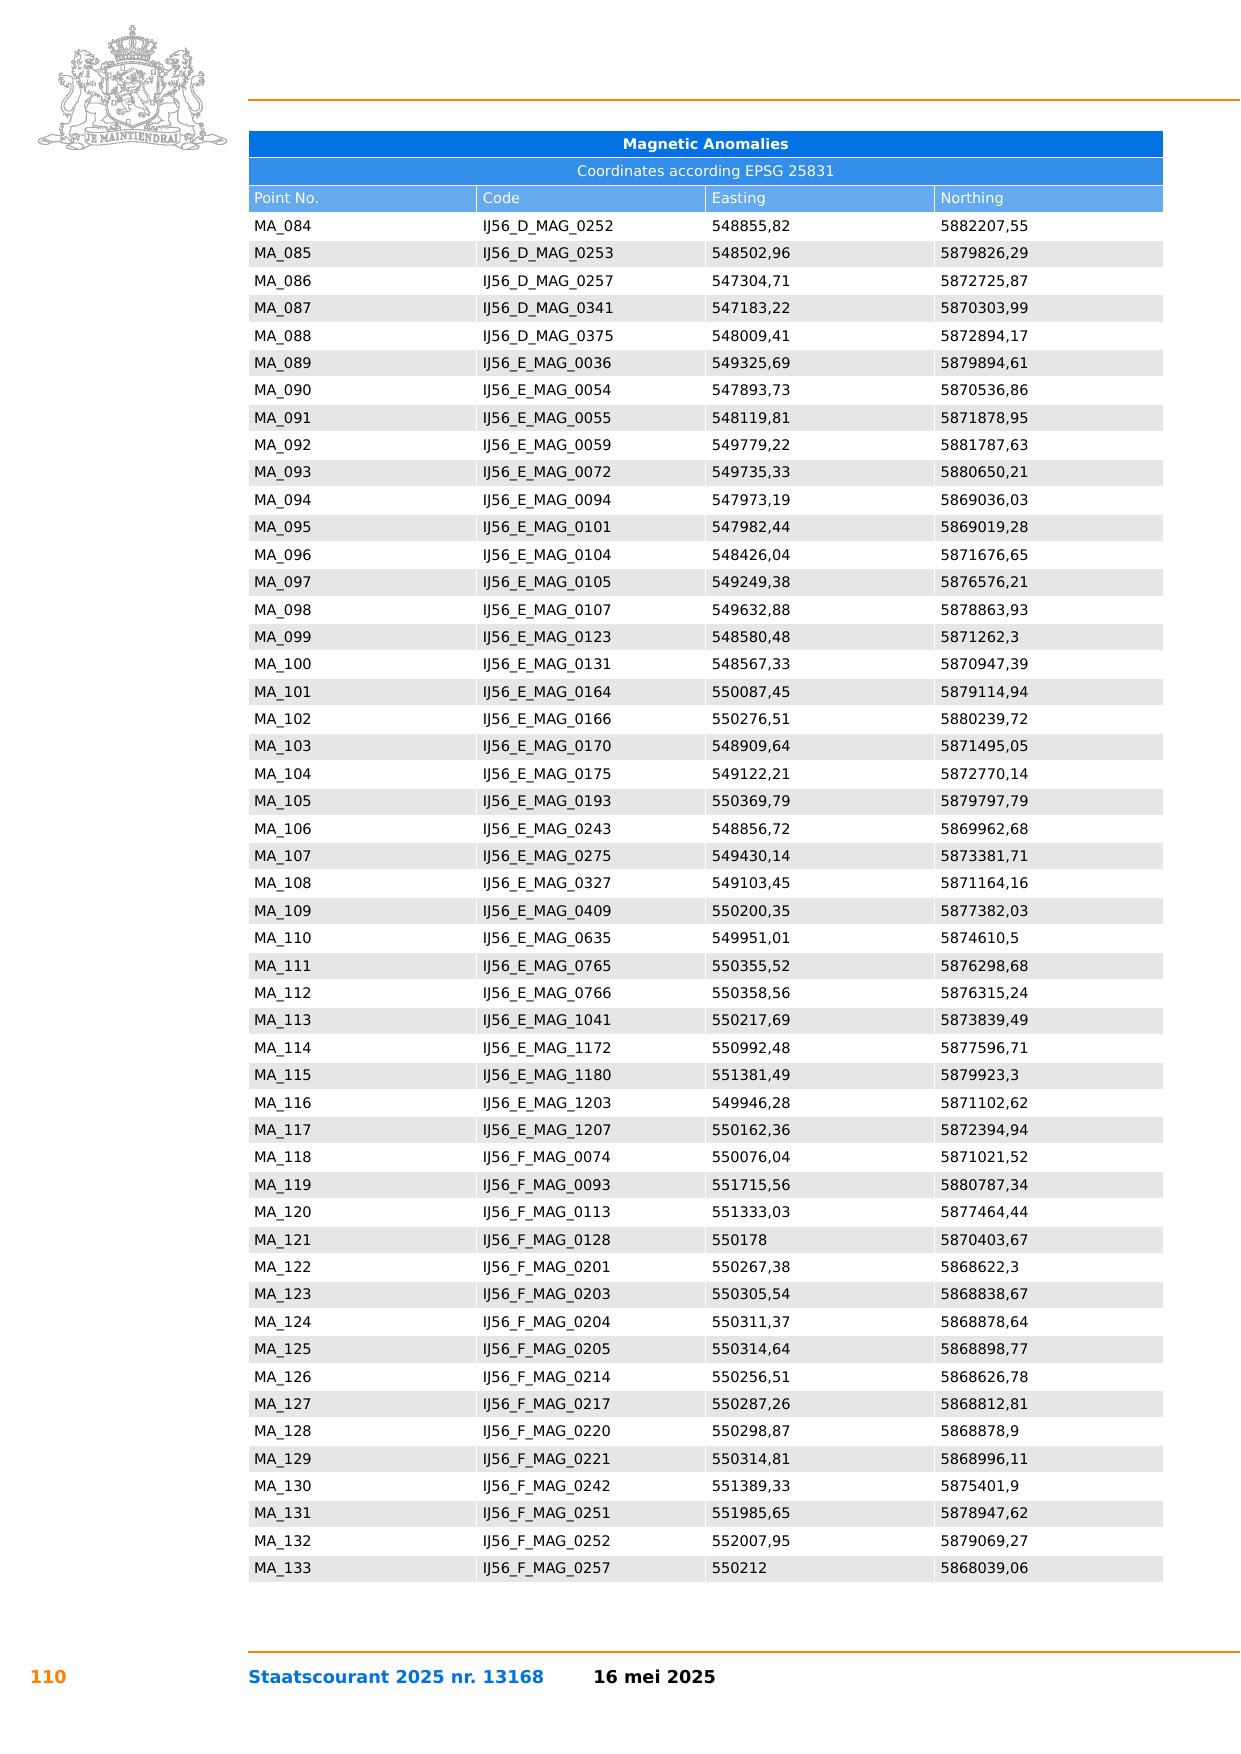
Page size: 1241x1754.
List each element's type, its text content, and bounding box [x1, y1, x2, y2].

table_cell MA_084 [249, 213, 476, 239]
table_cell MA_092 [249, 432, 476, 459]
table_cell 5871495,05 [935, 734, 1163, 760]
table_cell IJ56_E_MAG_0107 [477, 597, 705, 623]
table_cell IJ56_E_MAG_0055 [477, 405, 705, 431]
table_cell IJ56_F_MAG_0220 [477, 1419, 705, 1445]
table_cell MA_126 [249, 1364, 476, 1390]
table_cell IJ56_F_MAG_0074 [477, 1145, 705, 1171]
table_cell 550200,35 [706, 898, 934, 924]
table_cell MA_097 [249, 569, 476, 596]
table_cell 5870303,99 [935, 295, 1163, 322]
table_cell IJ56_E_MAG_0175 [477, 761, 705, 787]
table_cell IJ56_E_MAG_0131 [477, 651, 705, 678]
table_cell 550178 [706, 1227, 934, 1253]
table_cell IJ56_E_MAG_0766 [477, 980, 705, 1007]
table_cell IJ56_E_MAG_0059 [477, 432, 705, 459]
table_cell 550256,51 [706, 1364, 934, 1390]
table_cell MA_115 [249, 1063, 476, 1089]
table_cell 5879114,94 [935, 679, 1163, 705]
table_cell IJ56_E_MAG_0635 [477, 925, 705, 952]
table_cell MA_087 [249, 295, 476, 322]
table_cell MA_109 [249, 898, 476, 924]
table_cell 5869019,28 [935, 515, 1163, 541]
table_cell 5868622,3 [935, 1254, 1163, 1281]
table_cell 5876298,68 [935, 953, 1163, 979]
table_cell 5877596,71 [935, 1035, 1163, 1061]
table_cell MA_095 [249, 515, 476, 541]
table_cell 5875401,9 [935, 1473, 1163, 1500]
table_cell 5881787,63 [935, 432, 1163, 459]
table_cell 5871878,95 [935, 405, 1163, 431]
table_cell MA_132 [249, 1528, 476, 1554]
table_cell 547183,22 [706, 295, 934, 322]
table_cell 5868626,78 [935, 1364, 1163, 1390]
table_cell IJ56_F_MAG_0204 [477, 1309, 705, 1335]
table_cell 550311,37 [706, 1309, 934, 1335]
table_cell 551985,65 [706, 1501, 934, 1527]
table_cell IJ56_F_MAG_0093 [477, 1172, 705, 1198]
table_cell IJ56_E_MAG_0409 [477, 898, 705, 924]
table_cell MA_121 [249, 1227, 476, 1253]
table_cell 552007,95 [706, 1528, 934, 1554]
table_cell 5868039,06 [935, 1556, 1163, 1582]
table_cell 547304,71 [706, 268, 934, 294]
table_cell MA_131 [249, 1501, 476, 1527]
table_cell 549249,38 [706, 569, 934, 596]
table_cell 547973,19 [706, 487, 934, 513]
table_cell 547982,44 [706, 515, 934, 541]
table_cell 5868996,11 [935, 1446, 1163, 1472]
table_cell MA_122 [249, 1254, 476, 1281]
table_cell 5880787,34 [935, 1172, 1163, 1198]
table_cell 550298,87 [706, 1419, 934, 1445]
table_cell IJ56_F_MAG_0257 [477, 1556, 705, 1582]
table_cell MA_116 [249, 1090, 476, 1116]
table_cell MA_113 [249, 1008, 476, 1034]
table_cell MA_119 [249, 1172, 476, 1198]
table_cell MA_101 [249, 679, 476, 705]
table_cell 550087,45 [706, 679, 934, 705]
table_cell IJ56_F_MAG_0217 [477, 1391, 705, 1417]
table_cell 5880650,21 [935, 460, 1163, 486]
table_cell 5871676,65 [935, 542, 1163, 568]
table_cell 548009,41 [706, 323, 934, 349]
table_cell IJ56_D_MAG_0341 [477, 295, 705, 322]
table_cell 550314,81 [706, 1446, 934, 1472]
table_cell MA_091 [249, 405, 476, 431]
table_cell 5870947,39 [935, 651, 1163, 678]
table_cell IJ56_E_MAG_0164 [477, 679, 705, 705]
table_cell 5877382,03 [935, 898, 1163, 924]
table_cell MA_124 [249, 1309, 476, 1335]
table_cell 548909,64 [706, 734, 934, 760]
table_cell IJ56_E_MAG_1203 [477, 1090, 705, 1116]
table_cell 5876576,21 [935, 569, 1163, 596]
table_cell 548426,04 [706, 542, 934, 568]
table_cell IJ56_D_MAG_0253 [477, 241, 705, 267]
table_cell MA_114 [249, 1035, 476, 1061]
table_cell 550314,64 [706, 1336, 934, 1363]
table_cell IJ56_E_MAG_0054 [477, 378, 705, 404]
table_cell 5872394,94 [935, 1117, 1163, 1143]
table_cell MA_096 [249, 542, 476, 568]
table_cell 551333,03 [706, 1199, 934, 1226]
table_cell 5868878,9 [935, 1419, 1163, 1445]
table_cell IJ56_F_MAG_0113 [477, 1199, 705, 1226]
table_cell IJ56_F_MAG_0214 [477, 1364, 705, 1390]
table_cell MA_117 [249, 1117, 476, 1143]
table_cell MA_088 [249, 323, 476, 349]
table_cell 5873381,71 [935, 843, 1163, 869]
table_cell Coordinates according EPSG 25831 [249, 158, 1163, 185]
table_cell 5879894,61 [935, 350, 1163, 376]
table_cell 549735,33 [706, 460, 934, 486]
table_cell MA_106 [249, 816, 476, 842]
table_cell MA_093 [249, 460, 476, 486]
table_cell MA_089 [249, 350, 476, 376]
table_cell 5868838,67 [935, 1282, 1163, 1308]
table_cell MA_118 [249, 1145, 476, 1171]
table_cell 550217,69 [706, 1008, 934, 1034]
table_cell 550358,56 [706, 980, 934, 1007]
table_cell 547893,73 [706, 378, 934, 404]
table_cell IJ56_D_MAG_0252 [477, 213, 705, 239]
table_cell Easting [706, 186, 934, 212]
table_cell 549779,22 [706, 432, 934, 459]
table_cell IJ56_F_MAG_0242 [477, 1473, 705, 1500]
table_cell 551381,49 [706, 1063, 934, 1089]
table_cell IJ56_E_MAG_0193 [477, 789, 705, 815]
table_cell 5870536,86 [935, 378, 1163, 404]
table_cell MA_098 [249, 597, 476, 623]
table_cell 5878947,62 [935, 1501, 1163, 1527]
table_cell MA_103 [249, 734, 476, 760]
table_cell MA_102 [249, 706, 476, 733]
table_cell IJ56_E_MAG_0327 [477, 871, 705, 897]
table_cell 548856,72 [706, 816, 934, 842]
table_cell 550162,36 [706, 1117, 934, 1143]
table_cell IJ56_F_MAG_0128 [477, 1227, 705, 1253]
table_cell MA_125 [249, 1336, 476, 1363]
table_cell 5868878,64 [935, 1309, 1163, 1335]
table_cell MA_090 [249, 378, 476, 404]
table_cell 550076,04 [706, 1145, 934, 1171]
table_cell 5872725,87 [935, 268, 1163, 294]
table_cell IJ56_F_MAG_0205 [477, 1336, 705, 1363]
table_cell 549951,01 [706, 925, 934, 952]
table_cell MA_107 [249, 843, 476, 869]
table_cell MA_120 [249, 1199, 476, 1226]
table_cell IJ56_D_MAG_0257 [477, 268, 705, 294]
table_cell MA_110 [249, 925, 476, 952]
table_cell 548502,96 [706, 241, 934, 267]
table_cell IJ56_E_MAG_0166 [477, 706, 705, 733]
table_header Magnetic Anomalies [249, 131, 1163, 157]
table_cell MA_128 [249, 1419, 476, 1445]
table_cell 5876315,24 [935, 980, 1163, 1007]
table_cell 5869962,68 [935, 816, 1163, 842]
table_cell IJ56_E_MAG_0101 [477, 515, 705, 541]
table_cell 5878863,93 [935, 597, 1163, 623]
table_cell MA_112 [249, 980, 476, 1007]
table_cell 549430,14 [706, 843, 934, 869]
table_cell IJ56_E_MAG_0170 [477, 734, 705, 760]
table_cell IJ56_F_MAG_0221 [477, 1446, 705, 1472]
table_cell MA_127 [249, 1391, 476, 1417]
table_cell 5868898,77 [935, 1336, 1163, 1363]
picture [38, 25, 227, 150]
table_cell 5869036,03 [935, 487, 1163, 513]
table_cell MA_123 [249, 1282, 476, 1308]
table_cell IJ56_F_MAG_0252 [477, 1528, 705, 1554]
table_cell 550287,26 [706, 1391, 934, 1417]
table_cell 5873839,49 [935, 1008, 1163, 1034]
table_cell 550212 [706, 1556, 934, 1582]
table_cell 549122,21 [706, 761, 934, 787]
table_cell 549632,88 [706, 597, 934, 623]
table_cell 5879923,3 [935, 1063, 1163, 1089]
table_cell IJ56_E_MAG_0243 [477, 816, 705, 842]
table_cell MA_108 [249, 871, 476, 897]
table_cell IJ56_E_MAG_0104 [477, 542, 705, 568]
table_cell 5879069,27 [935, 1528, 1163, 1554]
table_cell 550992,48 [706, 1035, 934, 1061]
table_cell 548855,82 [706, 213, 934, 239]
table_cell MA_099 [249, 624, 476, 650]
table_cell 548119,81 [706, 405, 934, 431]
table_cell IJ56_F_MAG_0203 [477, 1282, 705, 1308]
table_cell 5872894,17 [935, 323, 1163, 349]
table_cell 5880239,72 [935, 706, 1163, 733]
table_cell IJ56_E_MAG_1207 [477, 1117, 705, 1143]
table_cell 5882207,55 [935, 213, 1163, 239]
table_cell 5877464,44 [935, 1199, 1163, 1226]
table_cell 5872770,14 [935, 761, 1163, 787]
table_cell Point No. [249, 186, 476, 212]
table_cell MA_129 [249, 1446, 476, 1472]
table_cell 548567,33 [706, 651, 934, 678]
table_cell 5871102,62 [935, 1090, 1163, 1116]
table_cell IJ56_F_MAG_0251 [477, 1501, 705, 1527]
table_cell IJ56_E_MAG_0094 [477, 487, 705, 513]
table_cell IJ56_E_MAG_0123 [477, 624, 705, 650]
table_cell Code [477, 186, 705, 212]
table_cell 5871164,16 [935, 871, 1163, 897]
table_cell 551715,56 [706, 1172, 934, 1198]
table_cell IJ56_E_MAG_1041 [477, 1008, 705, 1034]
table_cell 549325,69 [706, 350, 934, 376]
table_cell 5871021,52 [935, 1145, 1163, 1171]
table_cell MA_104 [249, 761, 476, 787]
table_cell 549946,28 [706, 1090, 934, 1116]
table_cell 5874610,5 [935, 925, 1163, 952]
table_cell IJ56_E_MAG_1172 [477, 1035, 705, 1061]
table_cell MA_105 [249, 789, 476, 815]
table_cell IJ56_E_MAG_0072 [477, 460, 705, 486]
table_cell IJ56_E_MAG_0765 [477, 953, 705, 979]
table_cell IJ56_E_MAG_0036 [477, 350, 705, 376]
table_cell 5879826,29 [935, 241, 1163, 267]
table_cell 550369,79 [706, 789, 934, 815]
table_cell MA_130 [249, 1473, 476, 1500]
table_cell MA_100 [249, 651, 476, 678]
table_cell 5879797,79 [935, 789, 1163, 815]
table_cell MA_133 [249, 1556, 476, 1582]
table_cell 5868812,81 [935, 1391, 1163, 1417]
table_cell 5870403,67 [935, 1227, 1163, 1253]
table_cell 550267,38 [706, 1254, 934, 1281]
table_cell MA_094 [249, 487, 476, 513]
table_cell 551389,33 [706, 1473, 934, 1500]
table_cell 550305,54 [706, 1282, 934, 1308]
table_cell IJ56_E_MAG_0275 [477, 843, 705, 869]
table_cell MA_085 [249, 241, 476, 267]
table_cell 550276,51 [706, 706, 934, 733]
table_cell Northing [935, 186, 1163, 212]
table_cell 549103,45 [706, 871, 934, 897]
table_cell 548580,48 [706, 624, 934, 650]
table_cell 5871262,3 [935, 624, 1163, 650]
table_cell MA_111 [249, 953, 476, 979]
table_cell IJ56_E_MAG_1180 [477, 1063, 705, 1089]
table_cell IJ56_F_MAG_0201 [477, 1254, 705, 1281]
table_cell 550355,52 [706, 953, 934, 979]
table_cell IJ56_D_MAG_0375 [477, 323, 705, 349]
table_cell MA_086 [249, 268, 476, 294]
table_cell IJ56_E_MAG_0105 [477, 569, 705, 596]
